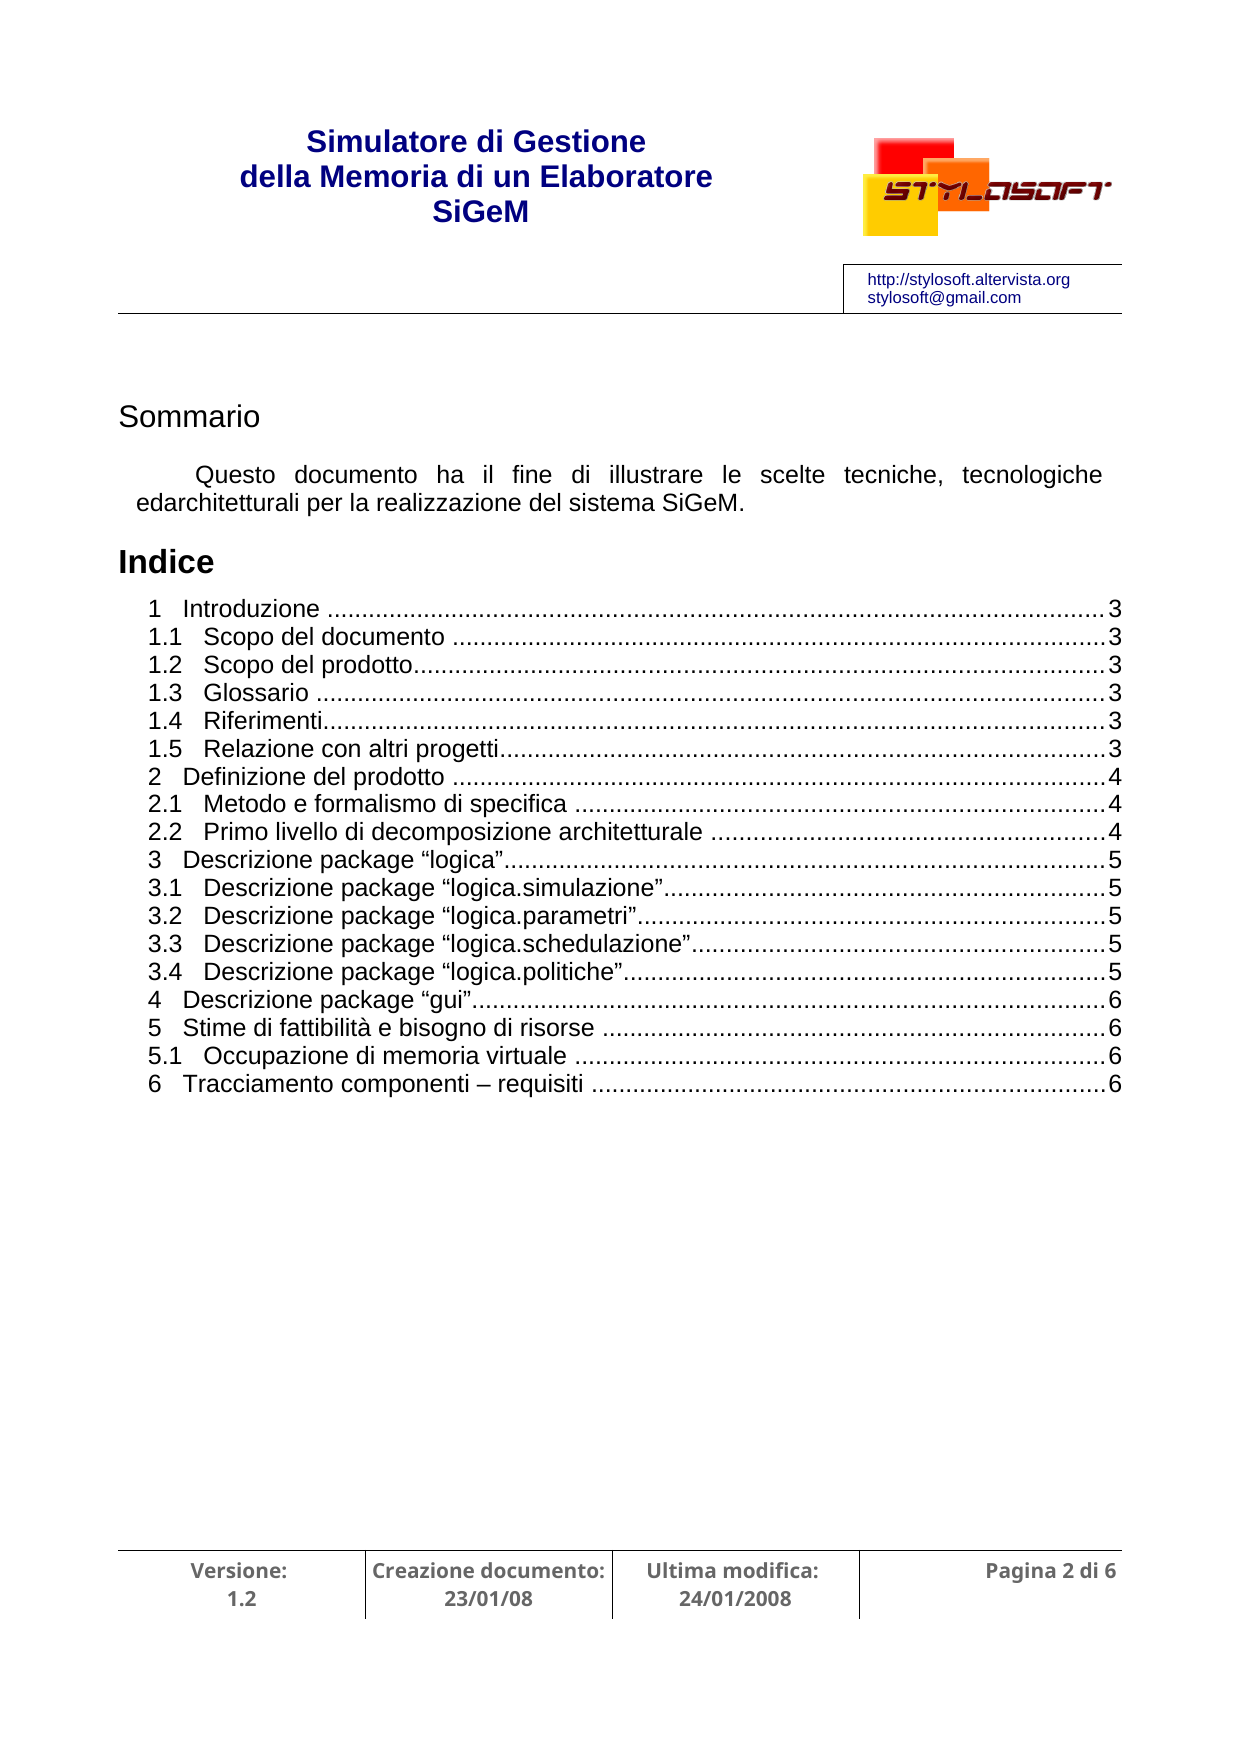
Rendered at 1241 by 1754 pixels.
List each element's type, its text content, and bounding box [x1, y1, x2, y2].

text 2.1 Metodo e formalismo di specifica 4 [148, 790, 1122, 818]
text 4 Descrizione package “gui” 6 [148, 986, 1122, 1014]
text 5.1 Occupazione di memoria virtuale 6 [148, 1042, 1122, 1069]
text 1.2 Scopo del prodotto 3 [148, 651, 1122, 679]
text 3 Descrizione package “logica” 5 [148, 846, 1122, 874]
text 3.3 Descrizione package “logica.schedulazione” 5 [148, 930, 1122, 958]
text 3.1 Descrizione package “logica.simulazione” 5 [148, 874, 1122, 902]
text 2 Definizione del prodotto 4 [148, 762, 1122, 790]
text 5 Stime di fattibilità e bisogno di risorse 6 [148, 1014, 1122, 1042]
text 6 Tracciamento componenti – requisiti 6 [148, 1069, 1122, 1097]
subtitle Sommario [118, 399, 1122, 434]
text 3.4 Descrizione package “logica.politiche” 5 [148, 958, 1122, 986]
text 1.1 Scopo del documento 3 [148, 623, 1122, 651]
picture [848, 123, 1117, 247]
text 1.3 Glossario 3 [148, 679, 1122, 707]
text 1.5 Relazione con altri progetti 3 [148, 734, 1122, 762]
text 1.4 Riferimenti 3 [148, 707, 1122, 734]
text 2.2 Primo livello di decomposizione architetturale 4 [148, 818, 1122, 846]
subtitle Indice [118, 543, 1122, 580]
text 1 Introduzione 3 [148, 595, 1122, 623]
text 3.2 Descrizione package “logica.parametri” 5 [148, 902, 1122, 930]
text Questo documento ha il fine di illustrare le scelte tecniche, tecnologiche edarchitetturali per la realizzazione del sistema SiGeM. [136, 460, 1104, 516]
